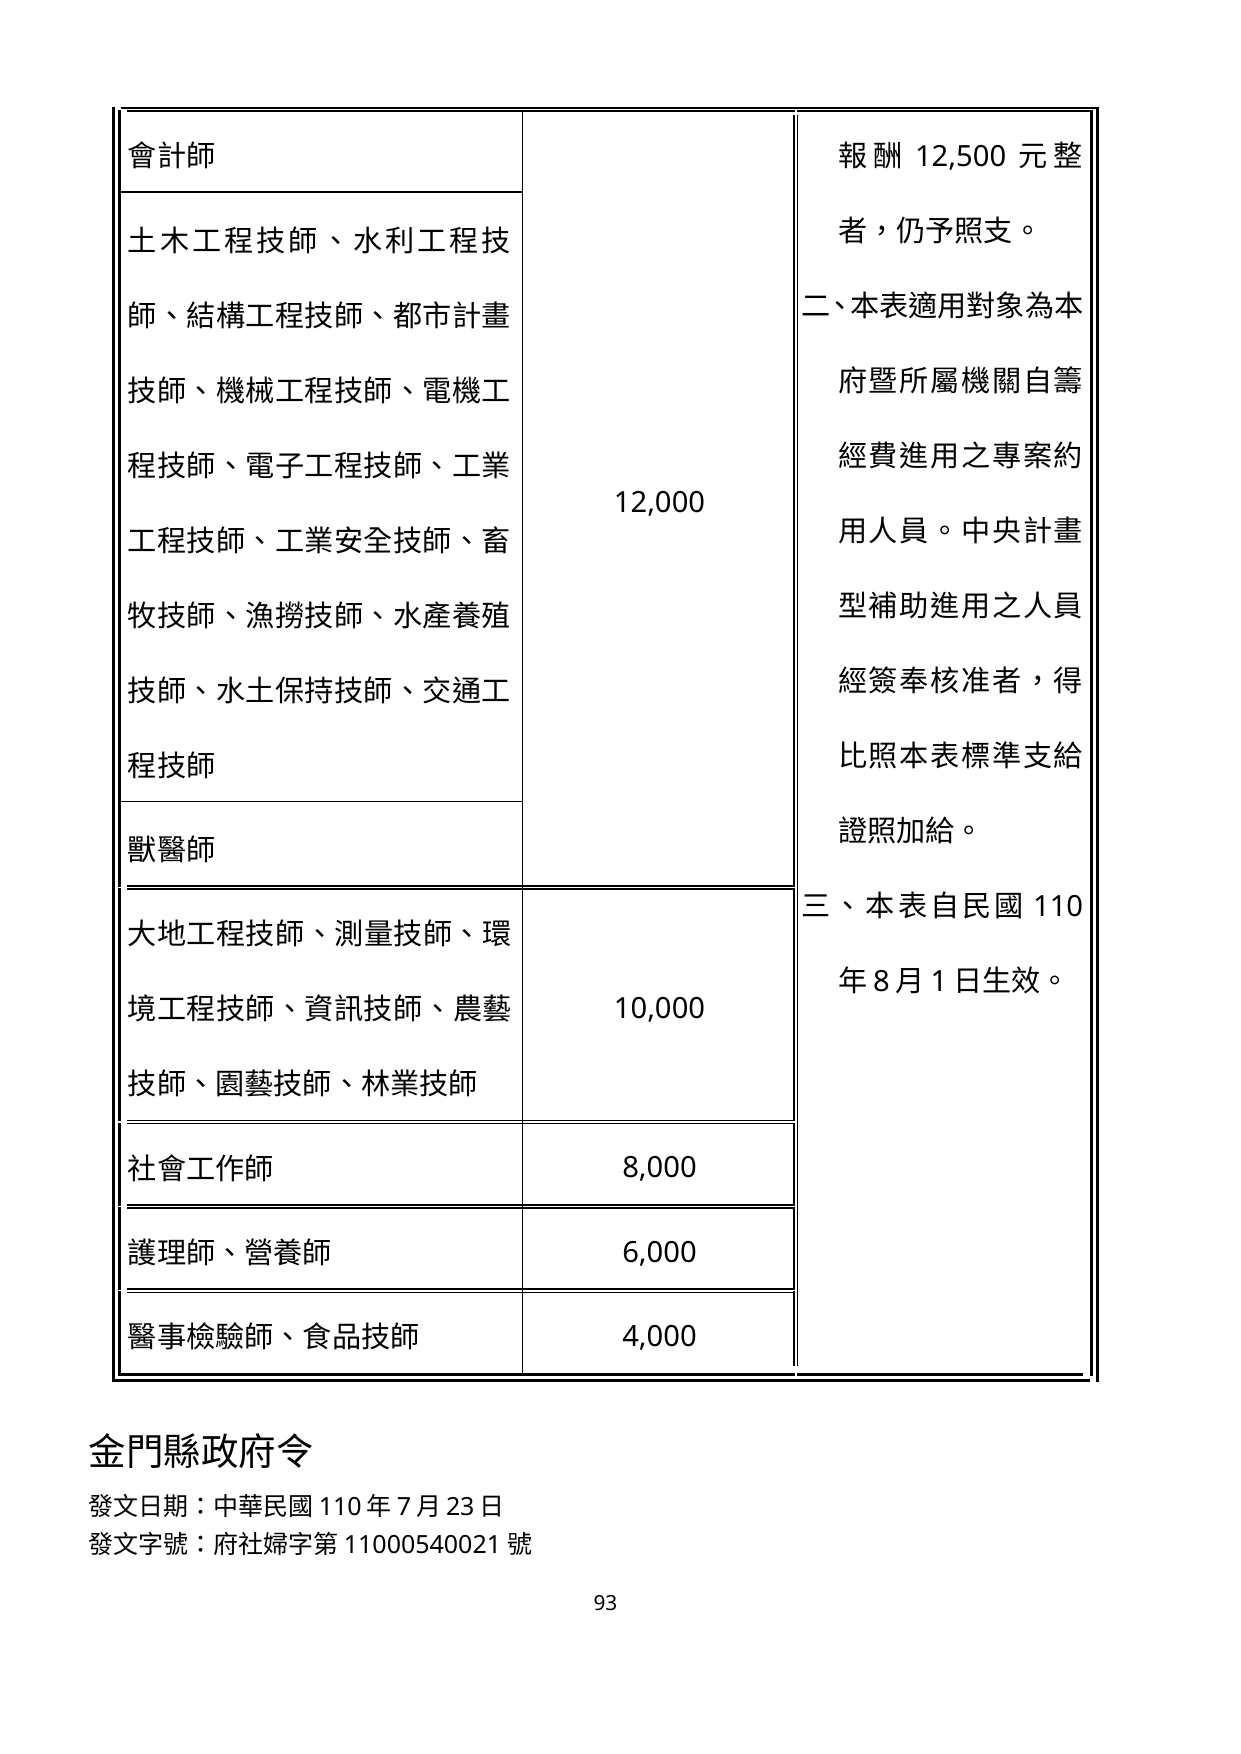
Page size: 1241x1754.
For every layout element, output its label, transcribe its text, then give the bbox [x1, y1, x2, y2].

text 金門縣政府令 [89, 1411, 1122, 1486]
table_cell 6,000 [523, 1209, 793, 1288]
table_cell 獸醫師 [121, 802, 522, 885]
table_cell 12,000 [523, 109, 796, 885]
table_cell 社會工作師 [116, 1120, 522, 1204]
table_cell 4,000 [523, 1288, 796, 1373]
text 發文日期：中華民國110年7月23日 [89, 1486, 1122, 1524]
table_cell 醫事檢驗師、食品技師 [116, 1288, 522, 1373]
table_cell 10,000 [523, 890, 793, 1119]
text 發文字號：府社婦字第11000540021 號 [89, 1524, 1122, 1561]
table_cell 土木工程技師、水利工程技師、結構工程技師、都市計畫技師、機械工程技師、電機工程技師、電子工程技師、工業工程技師、工業安全技師、畜牧技師、漁撈技師、水產養殖技師、水土保持技師、交通工程技師 [121, 193, 522, 801]
table_cell 護理師、營養師 [116, 1204, 522, 1288]
table_cell 報酬12,500元整者，仍予照支。 二、本表適用對象為本府暨所屬機關自籌經費進用之專案約用人員。中央計畫型補助進用之人員經簽奉核准者，得比照本表標準支給證照加給。 三、本表自民國110年8月1日生效。 [796, 111, 1090, 1373]
table_cell 大地工程技師、測量技師、環境工程技師、資訊技師、農藝技師、園藝技師、林業技師 [116, 885, 522, 1119]
table_cell 會計師 [116, 107, 523, 191]
table_cell 8,000 [523, 1124, 793, 1204]
